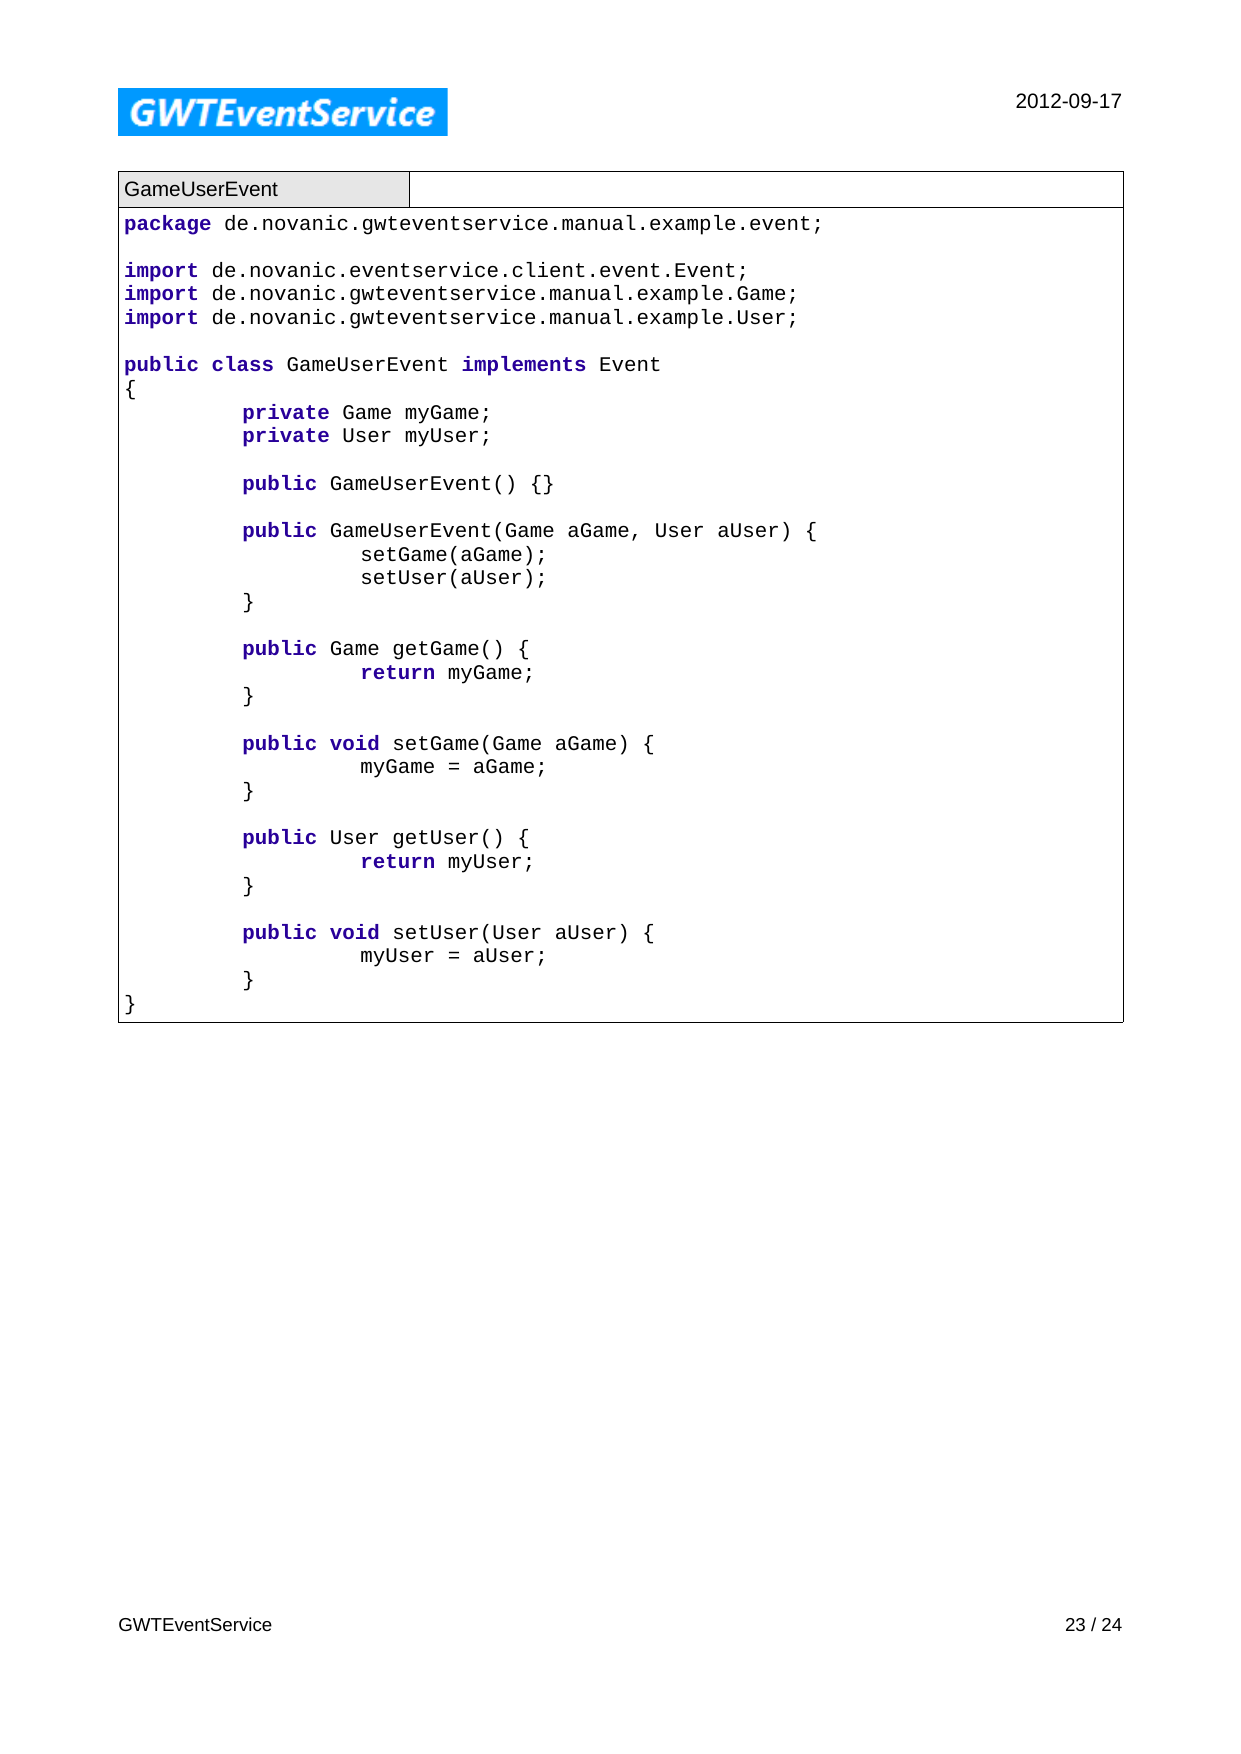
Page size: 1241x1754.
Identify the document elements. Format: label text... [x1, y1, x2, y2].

table_header GameUserEvent [119, 172, 409, 207]
picture [118, 88, 448, 136]
table_header [410, 172, 1123, 207]
table_cell package de.novanic.gwteventservice.manual.example.event; import de.novanic.eventservice.client.event.Event; import de.novanic.gwteventservice.manual.example.Game; import de.novanic.gwteventservice.manual.example.User; public class GameUserEvent implements Event { private Game myGame; private User myUser; public GameUserEvent() {} public GameUserEvent(Game aGame, User aUser) { setGame(aGame); setUser(aUser); } public Game getGame() { return myGame; } public void setGame(Game aGame) { myGame = aGame; } public User getUser() { return myUser; } public void setUser(User aUser) { myUser = aUser; } } [119, 208, 1123, 1022]
